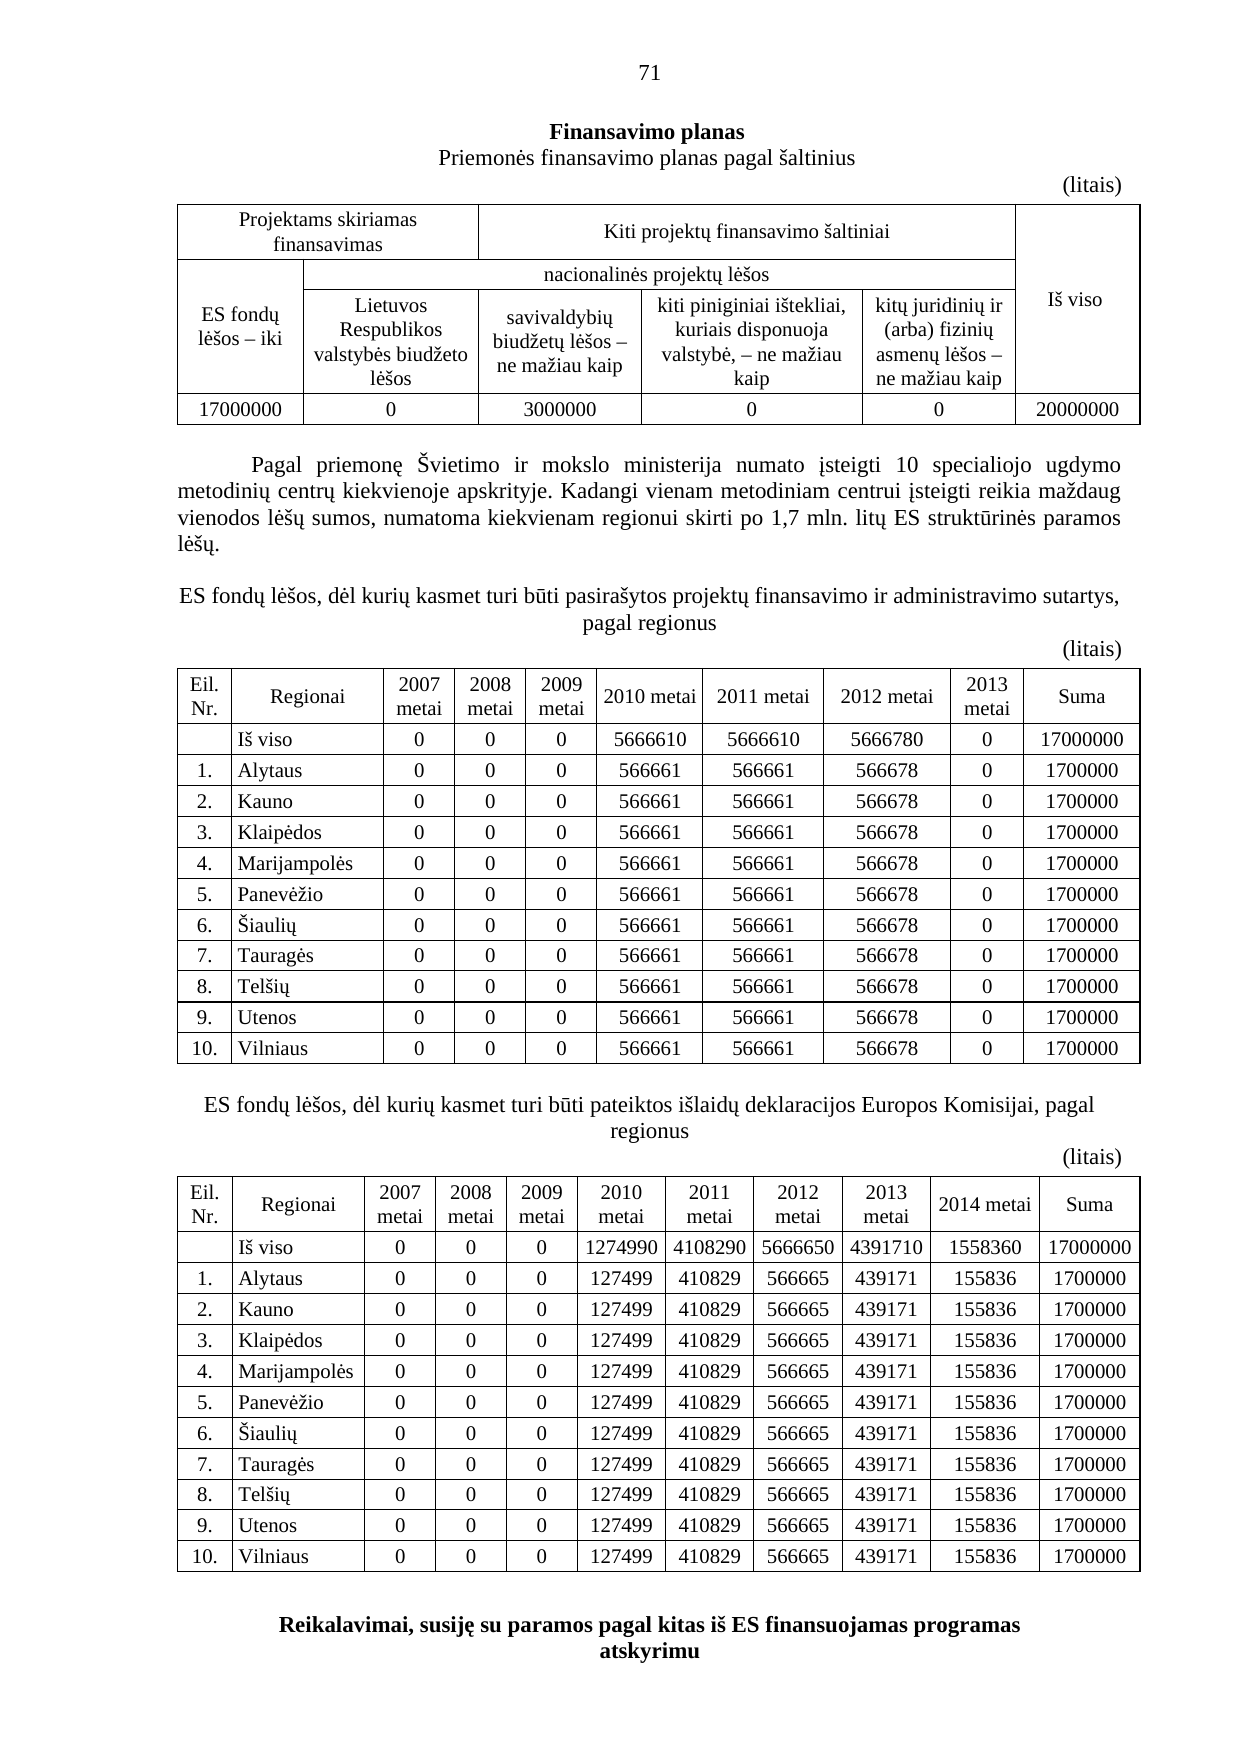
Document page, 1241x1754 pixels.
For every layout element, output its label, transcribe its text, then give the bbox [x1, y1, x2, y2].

table_cell 0 [365, 1294, 435, 1324]
table_cell 566678 [824, 1003, 950, 1032]
table_cell 566661 [703, 971, 823, 1001]
table_cell 566678 [824, 1033, 950, 1063]
table_cell 0 [526, 1033, 596, 1063]
table_cell 0 [436, 1294, 506, 1324]
table_cell 0 [384, 755, 454, 785]
table_cell 0 [436, 1418, 506, 1447]
table_cell 439171 [843, 1541, 930, 1571]
table_cell 0 [384, 941, 454, 970]
table_cell 566661 [703, 786, 823, 816]
table_cell 4108290 [666, 1232, 753, 1262]
table_cell 4. [178, 848, 231, 878]
table_cell 0 [384, 1003, 454, 1032]
table_cell 0 [507, 1449, 577, 1478]
table_cell 410829 [666, 1449, 753, 1478]
table_cell 566661 [597, 786, 702, 816]
table_cell 3. [178, 817, 231, 847]
table_cell 1700000 [1040, 1294, 1139, 1324]
table_cell 566661 [597, 817, 702, 847]
table_cell 566661 [597, 941, 702, 970]
table_cell 0 [455, 1003, 525, 1032]
table_header 2009 metai [507, 1177, 577, 1231]
table_cell 1700000 [1024, 941, 1139, 970]
table_cell Tauragės [232, 941, 383, 970]
table_cell 0 [436, 1541, 506, 1571]
table_cell Utenos [232, 1003, 383, 1032]
table_header 2012 metai [754, 1177, 842, 1231]
table_cell 439171 [843, 1294, 930, 1324]
table_cell 566661 [703, 817, 823, 847]
table_cell 127499 [578, 1387, 665, 1417]
table_cell 0 [507, 1480, 577, 1509]
table_cell 566665 [754, 1356, 842, 1386]
table_cell Vilniaus [232, 1033, 383, 1063]
table_header 2010 metai [597, 669, 702, 723]
table_header 2010 metai [578, 1177, 665, 1231]
table_cell 0 [951, 1033, 1023, 1063]
table_cell 3000000 [479, 394, 641, 423]
table_cell 0 [384, 910, 454, 939]
table_cell 0 [384, 817, 454, 847]
table_cell 1700000 [1024, 848, 1139, 878]
table_cell 4391710 [843, 1232, 930, 1262]
table_cell 0 [365, 1449, 435, 1478]
table_cell 566661 [703, 879, 823, 908]
table_cell 0 [951, 971, 1023, 1001]
table_cell 8. [178, 1480, 232, 1509]
table_cell 127499 [578, 1541, 665, 1571]
table_cell 566665 [754, 1294, 842, 1324]
table_cell 566661 [597, 971, 702, 1001]
table_cell 1700000 [1024, 910, 1139, 939]
table_cell 0 [526, 724, 596, 754]
table_header 2011 metai [666, 1177, 753, 1231]
table_cell 1700000 [1024, 1003, 1139, 1032]
table_cell 155836 [931, 1418, 1039, 1447]
table_cell 410829 [666, 1263, 753, 1293]
table_cell 0 [384, 879, 454, 908]
table_cell 10. [178, 1033, 231, 1063]
table_cell 5. [178, 879, 231, 908]
table_cell Marijampolės [233, 1356, 364, 1386]
table_cell 566661 [597, 755, 702, 785]
text ES fondų lėšos, dėl kurių kasmet turi būti pasirašytos projektų finansavimo ir administravimo sutartys, pagal regionus [177, 583, 1122, 635]
table_cell 566661 [703, 910, 823, 939]
table_header Projektams skiriamas finansavimas [178, 205, 478, 258]
table_cell 566661 [597, 910, 702, 939]
table_cell 10. [178, 1541, 232, 1571]
table_cell 0 [436, 1387, 506, 1417]
table_cell 0 [436, 1449, 506, 1478]
table_cell 127499 [578, 1480, 665, 1509]
table_cell 439171 [843, 1449, 930, 1478]
table_cell 3. [178, 1325, 232, 1355]
table_cell 410829 [666, 1387, 753, 1417]
table_header 2007 metai [365, 1177, 435, 1231]
table_cell 566661 [597, 848, 702, 878]
text ES fondų lėšos, dėl kurių kasmet turi būti pateiktos išlaidų deklaracijos Europos Komisijai, pagal regionus [177, 1091, 1122, 1143]
table_cell 1700000 [1040, 1356, 1139, 1386]
table_cell 7. [178, 941, 231, 970]
table_cell Panevėžio [232, 879, 383, 908]
table_header Iš viso [1016, 205, 1139, 392]
table_cell 0 [526, 817, 596, 847]
table_cell 0 [365, 1541, 435, 1571]
table_cell 20000000 [1016, 394, 1139, 423]
table_cell 566661 [703, 1003, 823, 1032]
table_cell 17000000 [1024, 724, 1139, 754]
table_cell 1700000 [1024, 755, 1139, 785]
table_cell 566661 [597, 1003, 702, 1032]
table_cell 5666650 [754, 1232, 842, 1262]
table_cell 0 [507, 1418, 577, 1447]
table_cell 566678 [824, 817, 950, 847]
table_cell 127499 [578, 1325, 665, 1355]
table_cell 0 [384, 1033, 454, 1063]
table_header 2008 metai [436, 1177, 506, 1231]
table_cell 6. [178, 910, 231, 939]
table_header Eil. Nr. [178, 1177, 232, 1231]
text (litais) [177, 171, 1122, 197]
table_cell 0 [455, 910, 525, 939]
table_cell savivaldybių biudžetų lėšos – ne mažiau kaip [479, 290, 641, 392]
table_cell 0 [526, 1003, 596, 1032]
table_cell Kauno [232, 786, 383, 816]
table_cell 0 [951, 1003, 1023, 1032]
table_cell 0 [365, 1480, 435, 1509]
table_cell 0 [507, 1263, 577, 1293]
table_cell 0 [951, 879, 1023, 908]
table_cell 1700000 [1040, 1387, 1139, 1417]
table_cell Šiaulių [232, 910, 383, 939]
table_cell Iš viso [233, 1232, 364, 1262]
table_cell 566665 [754, 1263, 842, 1293]
table_cell 8. [178, 971, 231, 1001]
table_cell 0 [455, 724, 525, 754]
table_cell 439171 [843, 1418, 930, 1447]
table_cell 5666780 [824, 724, 950, 754]
table_cell 1700000 [1040, 1541, 1139, 1571]
table_header Regionai [233, 1177, 364, 1231]
table_cell Marijampolės [232, 848, 383, 878]
table_cell 1700000 [1040, 1510, 1139, 1540]
table_cell 155836 [931, 1510, 1039, 1540]
table_cell 9. [178, 1003, 231, 1032]
table_cell 5. [178, 1387, 232, 1417]
table_cell 566678 [824, 910, 950, 939]
table_cell 127499 [578, 1356, 665, 1386]
table_cell 0 [365, 1325, 435, 1355]
table_cell 9. [178, 1510, 232, 1540]
table_cell 1700000 [1040, 1325, 1139, 1355]
table_cell 0 [951, 941, 1023, 970]
table_cell 5666610 [703, 724, 823, 754]
table_cell 0 [436, 1356, 506, 1386]
table_cell 1700000 [1024, 1033, 1139, 1063]
table_cell 0 [951, 910, 1023, 939]
table_cell 0 [365, 1387, 435, 1417]
table_cell 0 [455, 817, 525, 847]
table_cell 0 [863, 394, 1015, 423]
table_cell 566665 [754, 1449, 842, 1478]
table_cell 439171 [843, 1480, 930, 1509]
table_cell 0 [436, 1510, 506, 1540]
text (litais) [177, 1143, 1122, 1170]
table_cell 439171 [843, 1325, 930, 1355]
table_cell 0 [455, 1033, 525, 1063]
table_cell Tauragės [233, 1449, 364, 1478]
table_cell 0 [365, 1263, 435, 1293]
table_cell 5666610 [597, 724, 702, 754]
table_cell 566678 [824, 879, 950, 908]
table_cell 0 [455, 941, 525, 970]
table_header 2013 metai [951, 669, 1023, 723]
table_cell [178, 1232, 232, 1262]
table_cell 0 [507, 1325, 577, 1355]
table_cell 566665 [754, 1418, 842, 1447]
table_cell kiti piniginiai ištekliai, kuriais disponuoja valstybė, – ne mažiau kaip [642, 290, 862, 392]
table_cell 1700000 [1024, 817, 1139, 847]
table_cell 127499 [578, 1449, 665, 1478]
table_cell 1700000 [1040, 1480, 1139, 1509]
table_cell 0 [455, 879, 525, 908]
table_cell 410829 [666, 1480, 753, 1509]
table_cell 410829 [666, 1541, 753, 1571]
table_cell Vilniaus [233, 1541, 364, 1571]
table_cell 127499 [578, 1263, 665, 1293]
table_cell kitų juridinių ir (arba) fizinių asmenų lėšos – ne mažiau kaip [863, 290, 1015, 392]
table_header Eil. Nr. [178, 669, 231, 723]
table_cell 0 [951, 755, 1023, 785]
table_cell 0 [526, 879, 596, 908]
table_cell Šiaulių [233, 1418, 364, 1447]
table_cell 0 [365, 1356, 435, 1386]
table_cell 0 [507, 1510, 577, 1540]
table_cell 6. [178, 1418, 232, 1447]
table_header 2008 metai [455, 669, 525, 723]
table_cell Panevėžio [233, 1387, 364, 1417]
table_cell 1700000 [1040, 1418, 1139, 1447]
table_cell 4. [178, 1356, 232, 1386]
table_header 2009 metai [526, 669, 596, 723]
table_cell 566661 [597, 1033, 702, 1063]
table_cell 155836 [931, 1480, 1039, 1509]
table_cell 566678 [824, 941, 950, 970]
table_cell 566665 [754, 1541, 842, 1571]
table_cell 1700000 [1024, 971, 1139, 1001]
table_cell 0 [526, 941, 596, 970]
table_cell 155836 [931, 1449, 1039, 1478]
table_cell 1558360 [931, 1232, 1039, 1262]
table_cell 17000000 [178, 394, 303, 423]
table_cell 410829 [666, 1294, 753, 1324]
table_cell 0 [951, 848, 1023, 878]
table_cell 410829 [666, 1325, 753, 1355]
table_cell 0 [384, 848, 454, 878]
table_cell 0 [436, 1232, 506, 1262]
table_cell nacionalinės projektų lėšos [304, 260, 1015, 289]
table_header Kiti projektų finansavimo šaltiniai [479, 205, 1015, 258]
table_cell 0 [384, 971, 454, 1001]
table_cell 0 [455, 786, 525, 816]
text Priemonės finansavimo planas pagal šaltinius [177, 144, 1122, 171]
table_cell 0 [365, 1510, 435, 1540]
table_cell 410829 [666, 1418, 753, 1447]
table_cell 2. [178, 786, 231, 816]
table_cell Alytaus [232, 755, 383, 785]
table_cell 2. [178, 1294, 232, 1324]
table_header Suma [1024, 669, 1139, 723]
table_cell 1700000 [1024, 786, 1139, 816]
table_cell 0 [951, 786, 1023, 816]
table_cell 0 [526, 910, 596, 939]
table_cell 566661 [703, 941, 823, 970]
table_cell 566678 [824, 848, 950, 878]
table_cell 155836 [931, 1294, 1039, 1324]
table_cell 0 [436, 1263, 506, 1293]
table_cell 7. [178, 1449, 232, 1478]
table_cell 1274990 [578, 1232, 665, 1262]
table_cell 0 [526, 755, 596, 785]
table_cell 439171 [843, 1263, 930, 1293]
table_cell 0 [507, 1356, 577, 1386]
table_cell 566661 [703, 1033, 823, 1063]
table_cell [178, 724, 231, 754]
table_cell 410829 [666, 1356, 753, 1386]
table_header Regionai [232, 669, 383, 723]
table_cell 1700000 [1040, 1449, 1139, 1478]
table_cell 0 [455, 971, 525, 1001]
table_cell 155836 [931, 1541, 1039, 1571]
table_cell ES fondų lėšos – iki [178, 260, 303, 392]
text (litais) [177, 635, 1122, 662]
table_cell 410829 [666, 1510, 753, 1540]
text Finansavimo planas [177, 118, 1122, 144]
table_cell 0 [304, 394, 478, 423]
table_header 2012 metai [824, 669, 950, 723]
table_cell Klaipėdos [232, 817, 383, 847]
table_cell 439171 [843, 1510, 930, 1540]
table_cell Klaipėdos [233, 1325, 364, 1355]
table_cell 155836 [931, 1263, 1039, 1293]
table_cell 439171 [843, 1356, 930, 1386]
table_cell Telšių [232, 971, 383, 1001]
table_cell 127499 [578, 1294, 665, 1324]
table_cell 566678 [824, 971, 950, 1001]
table_cell 0 [507, 1294, 577, 1324]
table_cell 566678 [824, 786, 950, 816]
table_cell 0 [455, 848, 525, 878]
table_cell 439171 [843, 1387, 930, 1417]
table_cell Alytaus [233, 1263, 364, 1293]
table_cell Kauno [233, 1294, 364, 1324]
table_cell Iš viso [232, 724, 383, 754]
table_cell 566661 [703, 755, 823, 785]
table_cell 0 [526, 848, 596, 878]
table_cell 0 [365, 1232, 435, 1262]
table_cell 0 [642, 394, 862, 423]
table_header 2007 metai [384, 669, 454, 723]
table_cell 0 [507, 1387, 577, 1417]
table_cell 0 [526, 971, 596, 1001]
table_cell 566665 [754, 1480, 842, 1509]
text Reikalavimai, susiję su paramos pagal kitas iš ES finansuojamas programas atskyrimu [177, 1611, 1122, 1664]
table_cell 127499 [578, 1510, 665, 1540]
table_cell Lietuvos Respublikos valstybės biudžeto lėšos [304, 290, 478, 392]
table_cell 0 [951, 724, 1023, 754]
table_cell 0 [436, 1325, 506, 1355]
table_cell 0 [384, 786, 454, 816]
table_cell 566665 [754, 1387, 842, 1417]
table_cell 0 [526, 786, 596, 816]
table_cell 155836 [931, 1356, 1039, 1386]
table_cell 155836 [931, 1325, 1039, 1355]
table_cell 155836 [931, 1387, 1039, 1417]
table_cell 1. [178, 755, 231, 785]
table_cell 0 [455, 755, 525, 785]
table_cell Telšių [233, 1480, 364, 1509]
table_cell 566665 [754, 1510, 842, 1540]
table_cell 566678 [824, 755, 950, 785]
table_header 2011 metai [703, 669, 823, 723]
table_cell 0 [365, 1418, 435, 1447]
table_cell 0 [436, 1480, 506, 1509]
table_cell 566661 [597, 879, 702, 908]
table_cell 0 [507, 1541, 577, 1571]
table_cell 0 [507, 1232, 577, 1262]
table_cell 566665 [754, 1325, 842, 1355]
table_header 2014 metai [931, 1177, 1039, 1231]
table_cell 1. [178, 1263, 232, 1293]
table_cell 0 [951, 817, 1023, 847]
table_cell Utenos [233, 1510, 364, 1540]
text Pagal priemonę Švietimo ir mokslo ministerija numato įsteigti 10 specialiojo ugdymo metodinių centrų kiekvienoje apskrityje. Kadangi vienam metodiniam centrui įsteigti reikia maždaug vienodos lėšų sumos, numatoma kiekvienam regionui skirti po 1,7 mln. litų ES struktūrinės paramos lėšų. [177, 451, 1122, 556]
table_cell 1700000 [1040, 1263, 1139, 1293]
table_cell 566661 [703, 848, 823, 878]
table_header 2013 metai [843, 1177, 930, 1231]
table_cell 17000000 [1040, 1232, 1139, 1262]
table_cell 1700000 [1024, 879, 1139, 908]
table_cell 127499 [578, 1418, 665, 1447]
table_cell 0 [384, 724, 454, 754]
table_header Suma [1040, 1177, 1139, 1231]
